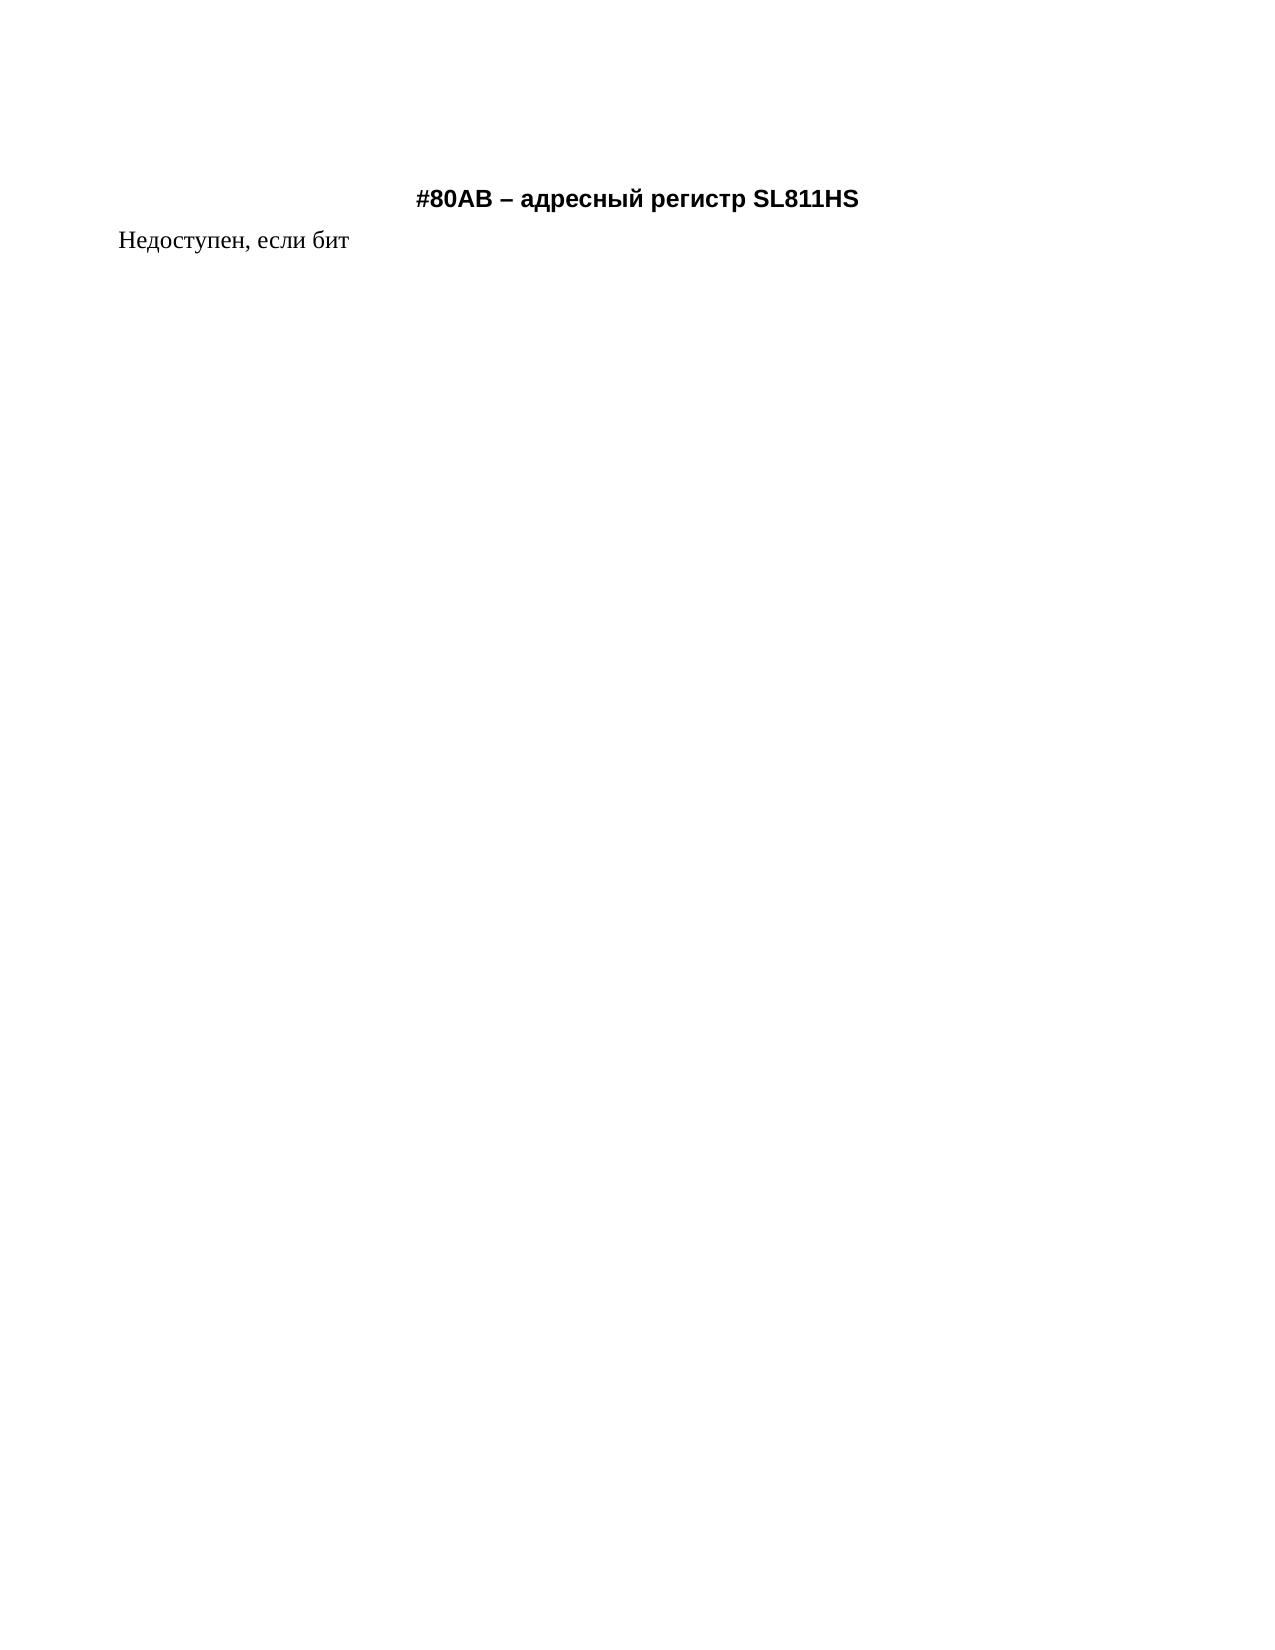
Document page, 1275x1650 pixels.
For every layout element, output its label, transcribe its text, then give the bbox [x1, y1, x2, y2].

text Недоступен, если бит [118, 225, 1157, 254]
subtitle #80AB – адресный регистр SL811HS [118, 184, 1157, 213]
